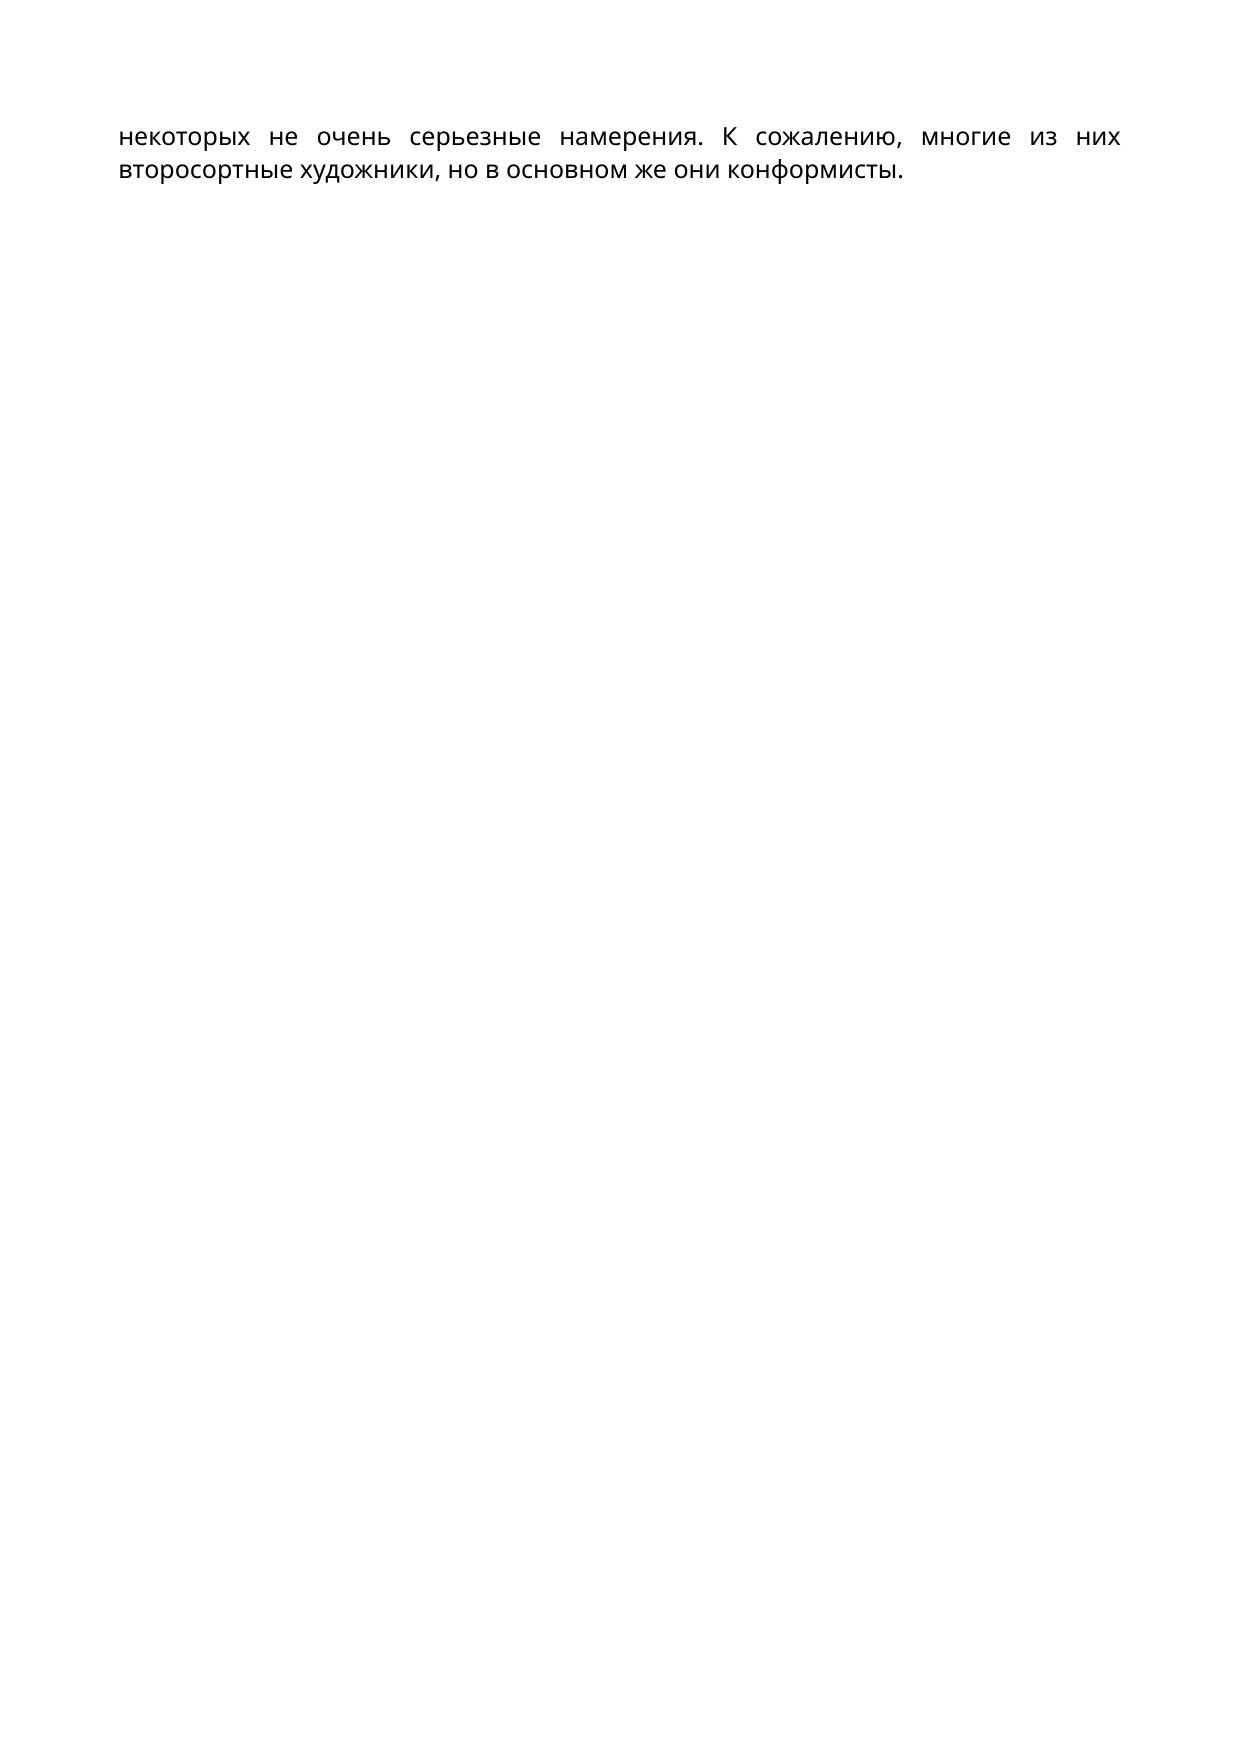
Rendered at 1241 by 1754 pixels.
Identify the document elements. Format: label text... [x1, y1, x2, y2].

text некоторых не очень серьезные намерения. К сожалению, многие из них второсортные художники, но в основном же они конформисты. [118, 118, 1122, 186]
